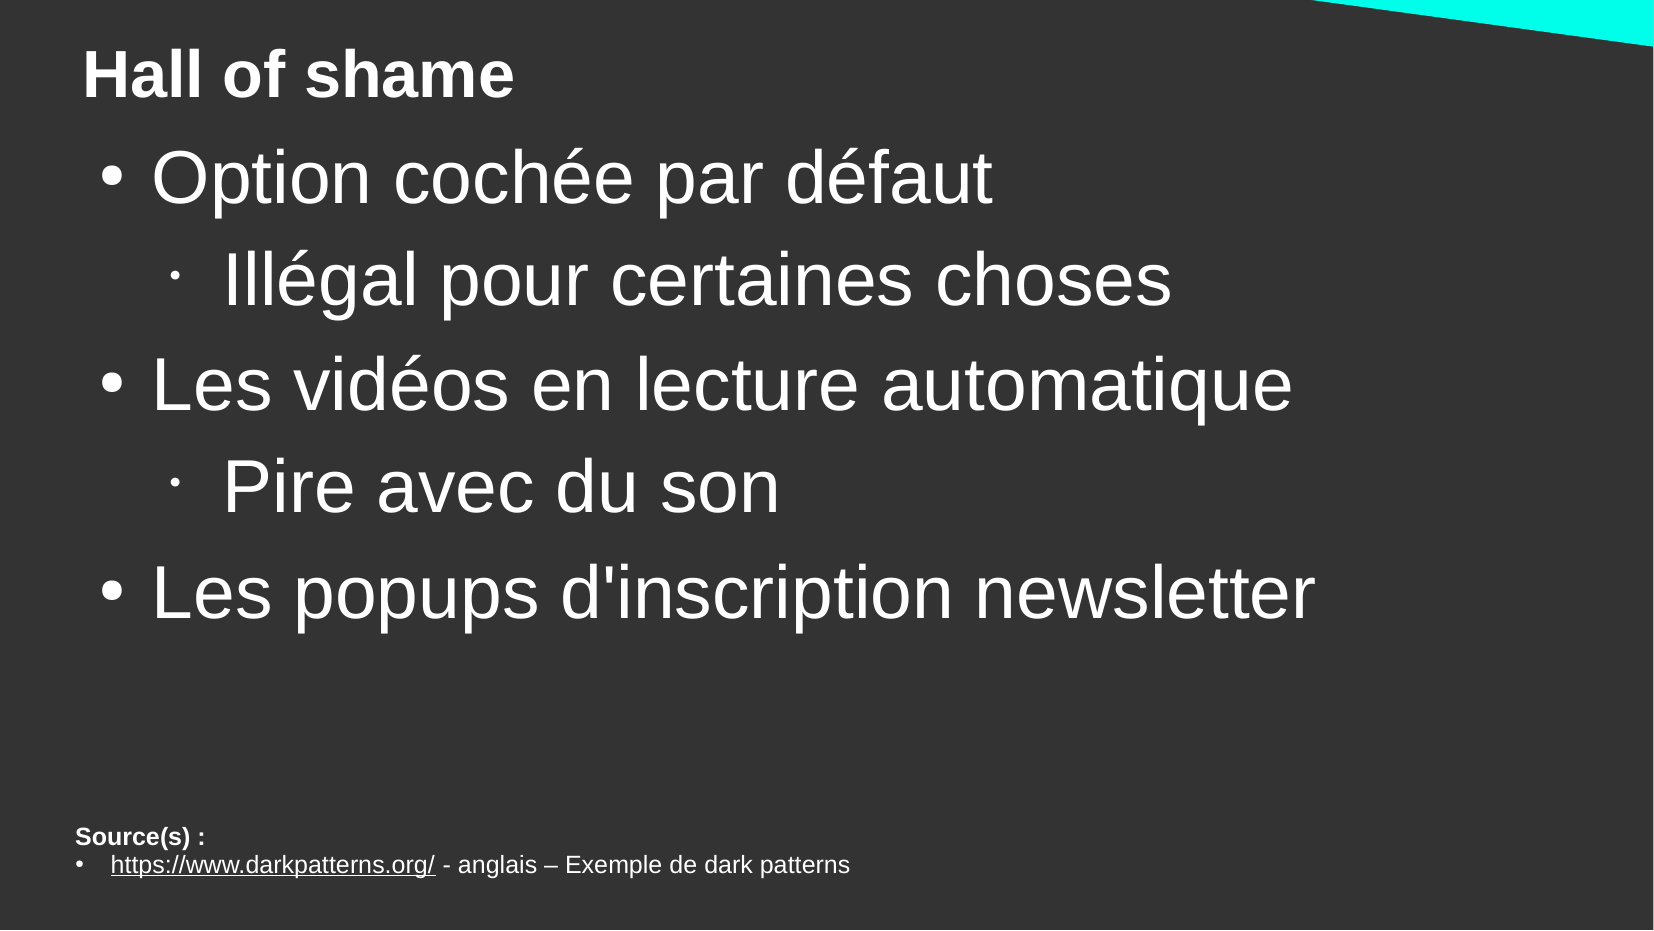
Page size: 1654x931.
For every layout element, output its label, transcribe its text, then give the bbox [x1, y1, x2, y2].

list Option cochée par défaut Illégal pour certaines choses Les vidéos en lecture automatique Pire avec du son Les popups d'inscription newsletter [80, 135, 1620, 709]
title Hall of shame [82, 37, 1571, 114]
text_box Source(s) : https://www.darkpatterns.org/ - anglais – Exemple de dark patterns [60, 815, 1546, 898]
text_box [1311, 0, 1654, 47]
